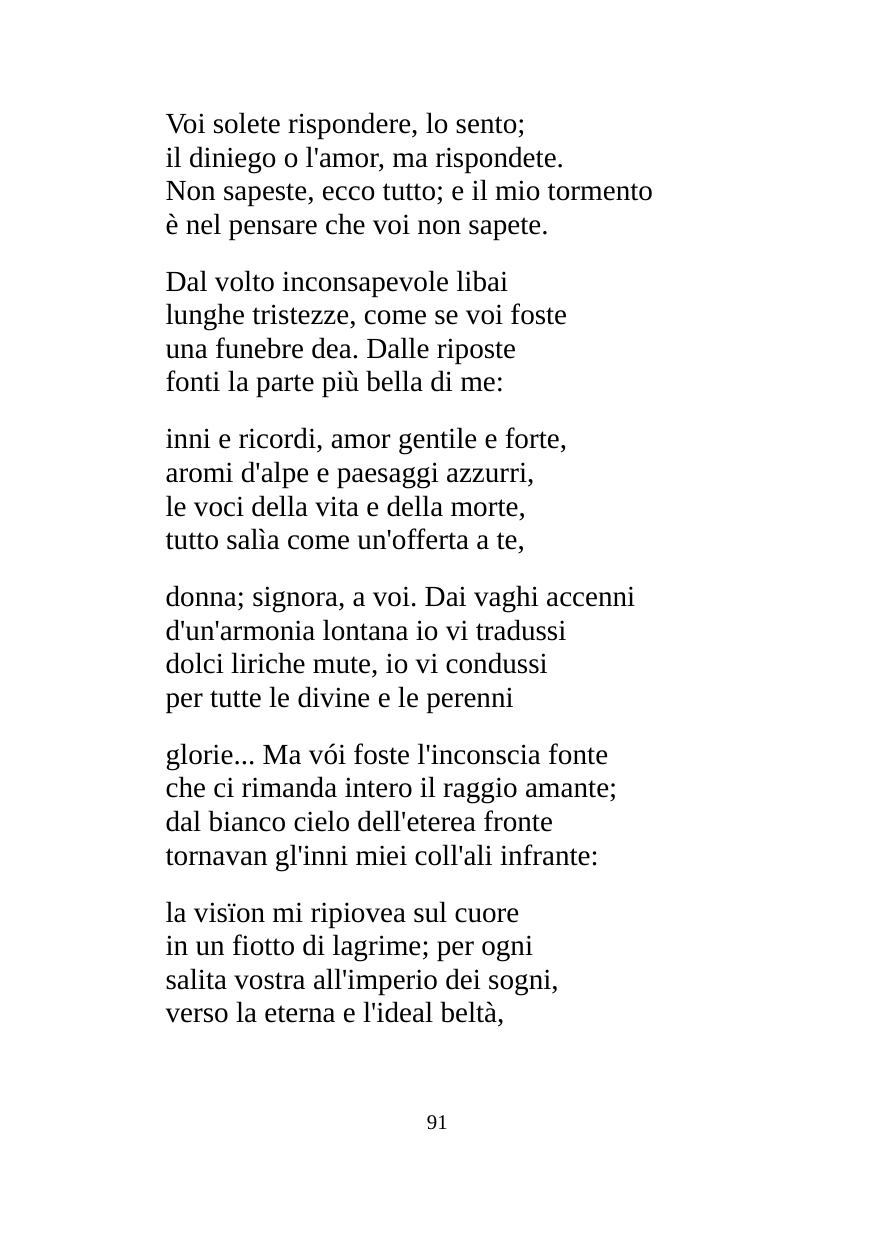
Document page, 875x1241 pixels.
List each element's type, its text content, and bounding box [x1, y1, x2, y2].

text Voi solete rispondere, lo sento; il diniego o l'amor, ma rispondete. Non sapeste, ecco tutto; e il mio tormento è nel pensare che voi non sapete. [165, 106, 768, 240]
text glorie... Ma vói foste l'inconscia fonte che ci rimanda intero il raggio amante; dal bianco cielo dell'eterea fronte tornavan gl'inni miei coll'ali infrante: [165, 737, 768, 871]
text Dal volto inconsapevole libai lunghe tristezze, come se voi foste una funebre dea. Dalle riposte fonti la parte più bella di me: [165, 264, 768, 398]
text inni e ricordi, amor gentile e forte, aromi d'alpe e paesaggi azzurri, le voci della vita e della morte, tutto salìa come un'offerta a te, [165, 422, 768, 556]
text donna; signora, a voi. Dai vaghi accenni d'un'armonia lontana io vi tradussi dolci liriche mute, io vi condussi per tutte le divine e le perenni [165, 579, 768, 713]
text la visïon mi ripiovea sul cuore in un fiotto di lagrime; per ogni salita vostra all'imperio dei sogni, verso la eterna e l'ideal beltà, [165, 895, 768, 1029]
